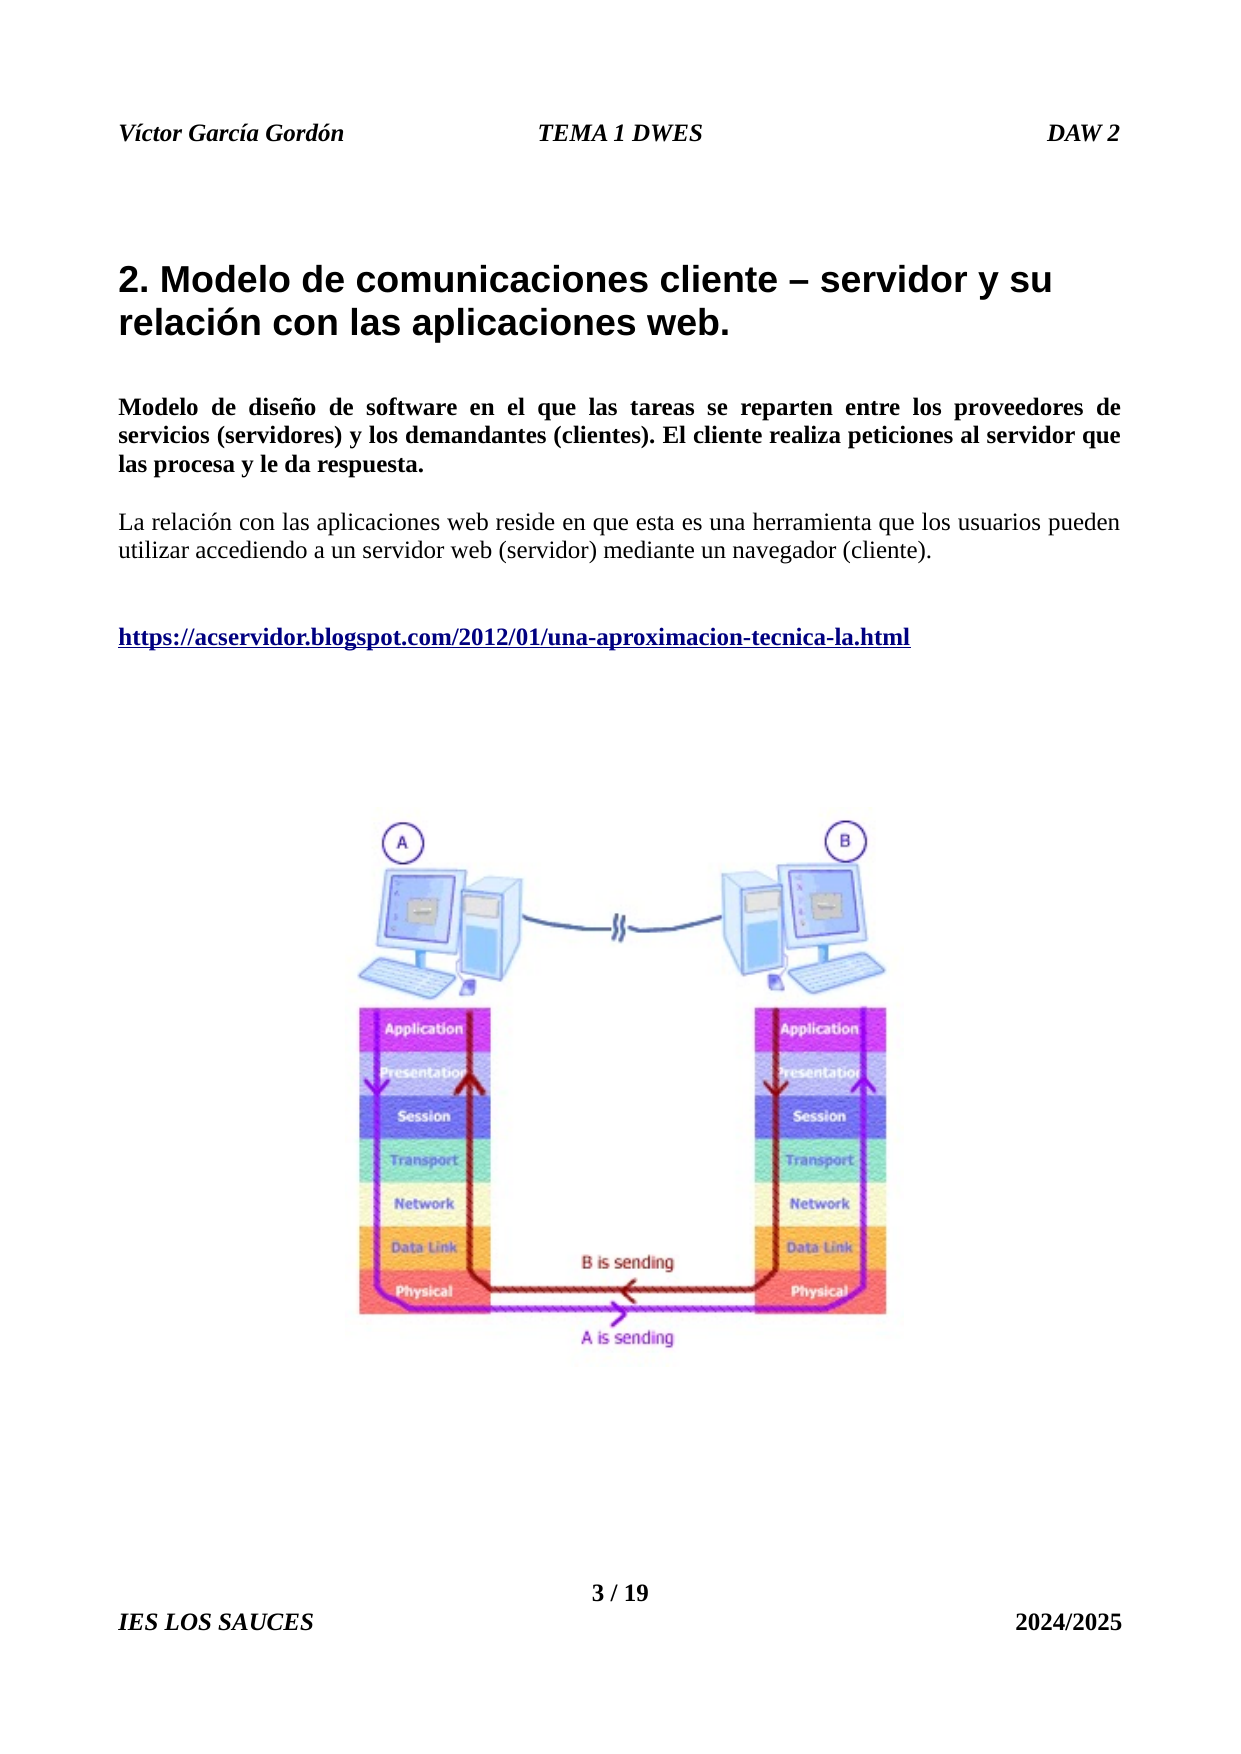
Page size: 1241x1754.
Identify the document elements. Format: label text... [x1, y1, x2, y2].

subtitle 2. Modelo de comunicaciones cliente – servidor y su relación con las aplicaciones web. [118, 257, 1122, 343]
text La relación con las aplicaciones web reside en que esta es una herramienta que los usuarios pueden utilizar accediendo a un servidor web (servidor) mediante un navegador (cliente). [118, 507, 1122, 564]
picture [344, 807, 904, 1367]
text https://acservidor.blogspot.com/2012/01/una-aproximacion-tecnica-la.html [118, 622, 1122, 650]
text Modelo de diseño de software en el que las tareas se reparten entre los proveedores de servicios (servidores) y los demandantes (clientes). El cliente realiza peticiones al servidor que las procesa y le da respuesta. [118, 392, 1122, 478]
